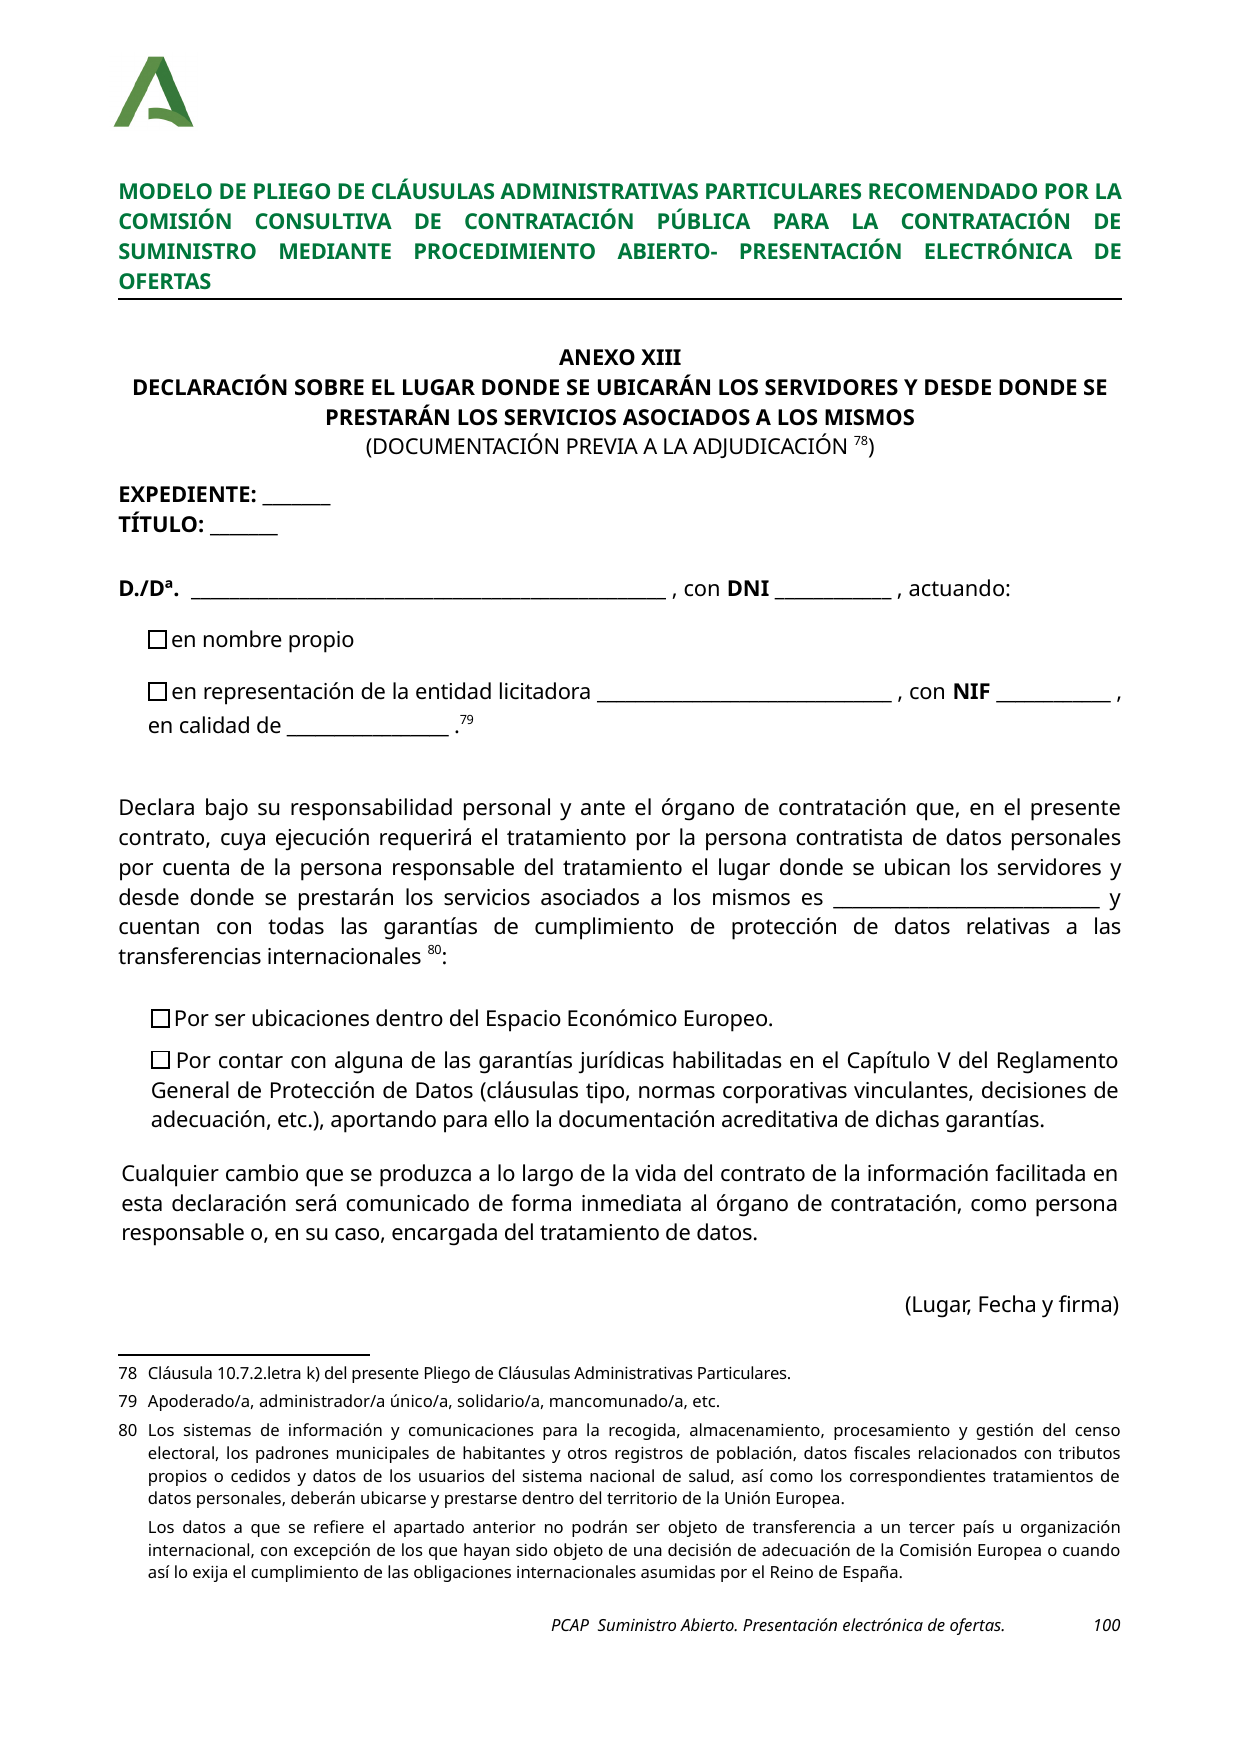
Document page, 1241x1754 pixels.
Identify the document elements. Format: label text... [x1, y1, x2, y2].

text Cualquier cambio que se produzca a lo largo de la vida del contrato de la información facilitada en esta declaración será comunicado de forma inmediata al órgano de contratación, como persona responsable o, en su caso, encargada del tratamiento de datos. [118, 1155, 1122, 1247]
text (Lugar, Fecha y firma) [118, 1286, 1122, 1321]
text Los sistemas de información y comunicaciones para la recogida, almacenamiento, procesamiento y gestión del censo electoral, los padrones municipales de habitantes y otros registros de población, datos fiscales relacionados con tributos propios o cedidos y datos de los usuarios del sistema nacional de salud, así como los correspondientes tratamientos de datos personales, deberán ubicarse y prestarse dentro del territorio de la Unión Europea. [118, 1419, 1122, 1509]
picture [109, 52, 198, 131]
text Apoderado/a, administrador/a único/a, solidario/a, mancomunado/a, etc. [118, 1390, 1122, 1413]
text MODELO DE PLIEGO DE CLÁUSULAS ADMINISTRATIVAS PARTICULARES RECOMENDADO POR LA COMISIÓN CONSULTIVA DE CONTRATACIÓN PÚBLICA PARA LA CONTRATACIÓN DE SUMINISTRO MEDIANTE PROCEDIMIENTO ABIERTO- PRESENTACIÓN ELECTRÓNICA DE OFERTAS [118, 176, 1122, 298]
text Los datos a que se refiere el apartado anterior no podrán ser objeto de transferencia a un tercer país u organización internacional, con excepción de los que hayan sido objeto de una decisión de adecuación de la Comisión Europea o cuando así lo exija el cumplimiento de las obligaciones internacionales asumidas por el Reino de España. [118, 1516, 1122, 1584]
text en representación de la entidad licitadora _______________________________ , con NIF ____________ , en calidad de _________________ . [148, 676, 1122, 740]
text Por ser ubicaciones dentro del Espacio Económico Europeo. [148, 1000, 1122, 1033]
text (DOCUMENTACIÓN PREVIA A LA ADJUDICACIÓN ) [118, 431, 1122, 461]
text Cláusula 10.7.2.letra k) del presente Pliego de Cláusulas Administrativas Particulares. [118, 1361, 1122, 1384]
text TÍTULO: _______ [118, 509, 1122, 538]
text Declara bajo su responsabilidad personal y ante el órgano de contratación que, en el presente contrato, cuya ejecución requerirá el tratamiento por la persona contratista de datos personales por cuenta de la persona responsable del tratamiento el lugar donde se ubican los servidores y desde donde se prestarán los servicios asociados a los mismos es ____________________________ y cuentan con todas las garantías de cumplimiento de protección de datos relativas a las transferencias internacionales : [118, 792, 1122, 971]
text Por contar con alguna de las garantías jurídicas habilitadas en el Capítulo V del Reglamento General de Protección de Datos (cláusulas tipo, normas corporativas vinculantes, decisiones de adecuación, etc.), aportando para ello la documentación acreditativa de dichas garantías. [148, 1042, 1122, 1137]
text ANEXO XIII [118, 342, 1122, 372]
text DECLARACIÓN SOBRE EL LUGAR DONDE SE UBICARÁN LOS SERVIDORES Y DESDE DONDE SE PRESTARÁN LOS SERVICIOS ASOCIADOS A LOS MISMOS [118, 372, 1122, 431]
text D./Dª. _________________________________________________ , con DNI ____________ , actuando: [118, 573, 1122, 602]
text EXPEDIENTE: _______ [118, 479, 1122, 509]
text en nombre propio [148, 624, 1122, 654]
